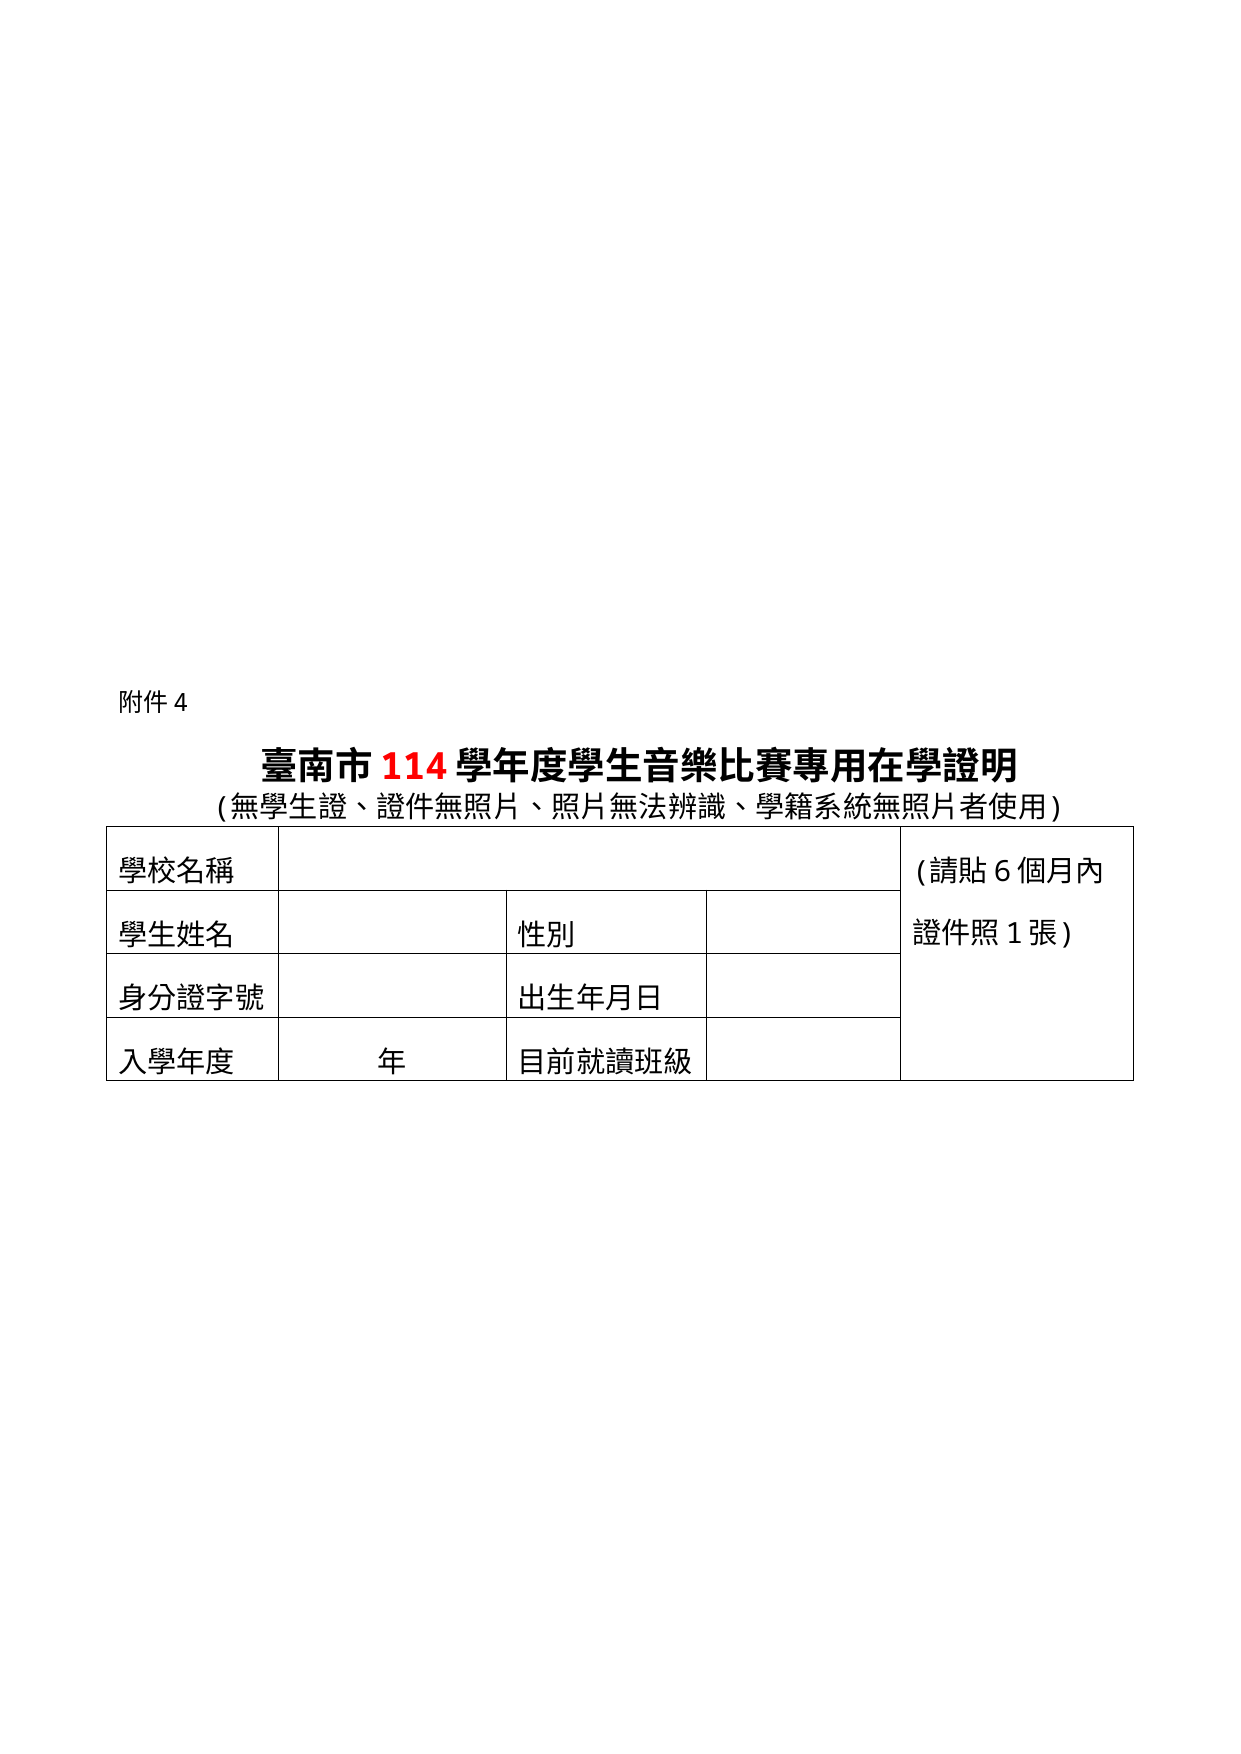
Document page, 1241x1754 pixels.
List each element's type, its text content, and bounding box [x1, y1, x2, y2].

table_cell [707, 954, 900, 1017]
table_cell 目前就讀班級 [507, 1018, 706, 1080]
table_header 學校名稱 [107, 827, 278, 889]
table_cell 年 [279, 1018, 506, 1080]
table_header (請貼6個月內證件照1張) [901, 827, 1133, 1080]
table_cell 出生年月日 [507, 954, 706, 1017]
text 附件4 [118, 659, 1122, 721]
table_cell [707, 1018, 900, 1080]
text 臺南市114學年度學生音樂比賽專用在學證明 [156, 721, 1122, 784]
table_cell 性別 [507, 891, 706, 953]
table_cell [279, 954, 506, 1017]
table_cell 身分證字號 [107, 954, 278, 1017]
table_cell 學生姓名 [107, 891, 278, 953]
table_cell [279, 891, 506, 953]
table_header [279, 827, 900, 889]
table_cell 入學年度 [107, 1018, 278, 1080]
text (無學生證、證件無照片、照片無法辨識、學籍系統無照片者使用) [155, 784, 1122, 826]
table_cell [707, 891, 900, 953]
